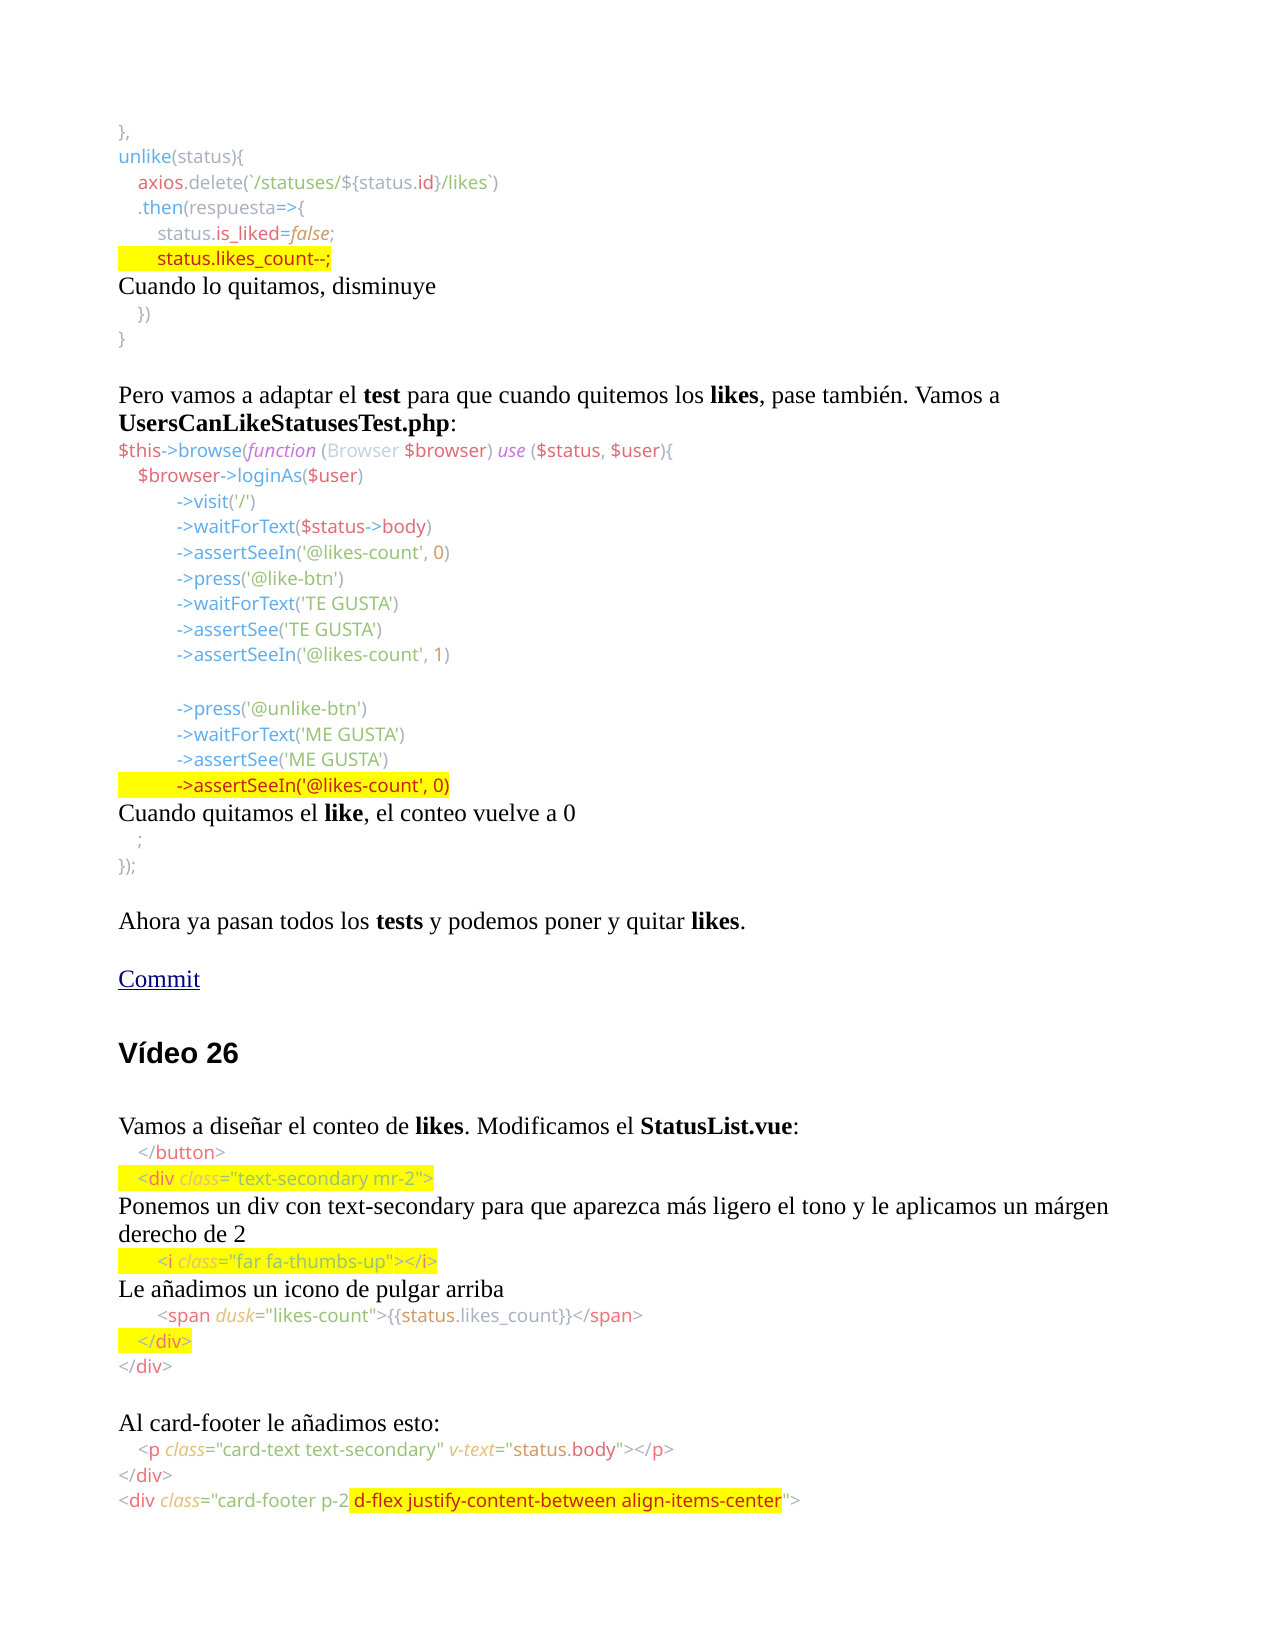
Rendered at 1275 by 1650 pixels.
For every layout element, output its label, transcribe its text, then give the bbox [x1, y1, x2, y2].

text Vamos a diseñar el conteo de likes. Modificamos el StatusList.vue: [118, 1111, 1157, 1140]
text $this->browse(function (Browser $browser) use ($status, $user){ $browser->loginAs($user) ->visit('/') ->waitForText($status->body) ->assertSeeIn('@likes-count', 0) ->press('@like-btn') ->waitForText('TE GUSTA') ->assertSee('TE GUSTA') ->assertSeeIn('@likes-count', 1) ->press('@unlike-btn') ->waitForText('ME GUSTA') ->assertSee('ME GUSTA') ->assertSeeIn('@likes-count', 0) [118, 437, 1157, 798]
text Cuando lo quitamos, disminuye }) } [118, 271, 1157, 351]
text <p class="card-text text-secondary" v-text="status.body"></p> </div> <div class="card-footer p-2 d-flex justify-content-between align-items-center"> [118, 1437, 1157, 1513]
text Commit [118, 964, 1157, 993]
text Cuando quitamos el like, el conteo vuelve a 0 ; }); [118, 798, 1157, 878]
text <i class="far fa-thumbs-up"></i> Le añadimos un icono de pulgar arriba [118, 1248, 1157, 1302]
subtitle Vídeo 26 [118, 1036, 1157, 1070]
text </button> <div class="text-secondary mr-2"> Ponemos un div con text-secondary para que aparezca más ligero el tono y le aplicamos un márgen derecho de 2 [118, 1140, 1157, 1248]
text <span dusk="likes-count">{{status.likes_count}}</span> </div> </div> [118, 1302, 1157, 1379]
text Pero vamos a adaptar el test para que cuando quitemos los likes, pase también. Vamos a UsersCanLikeStatusesTest.php: [118, 380, 1157, 437]
text }, unlike(status){ axios.delete(`/statuses/${status.id}/likes`) .then(respuesta=>{ status.is_liked=false; status.likes_count--; [118, 118, 1157, 271]
text Ahora ya pasan todos los tests y podemos poner y quitar likes. [118, 906, 1157, 935]
text Al card-footer le añadimos esto: [118, 1408, 1157, 1437]
